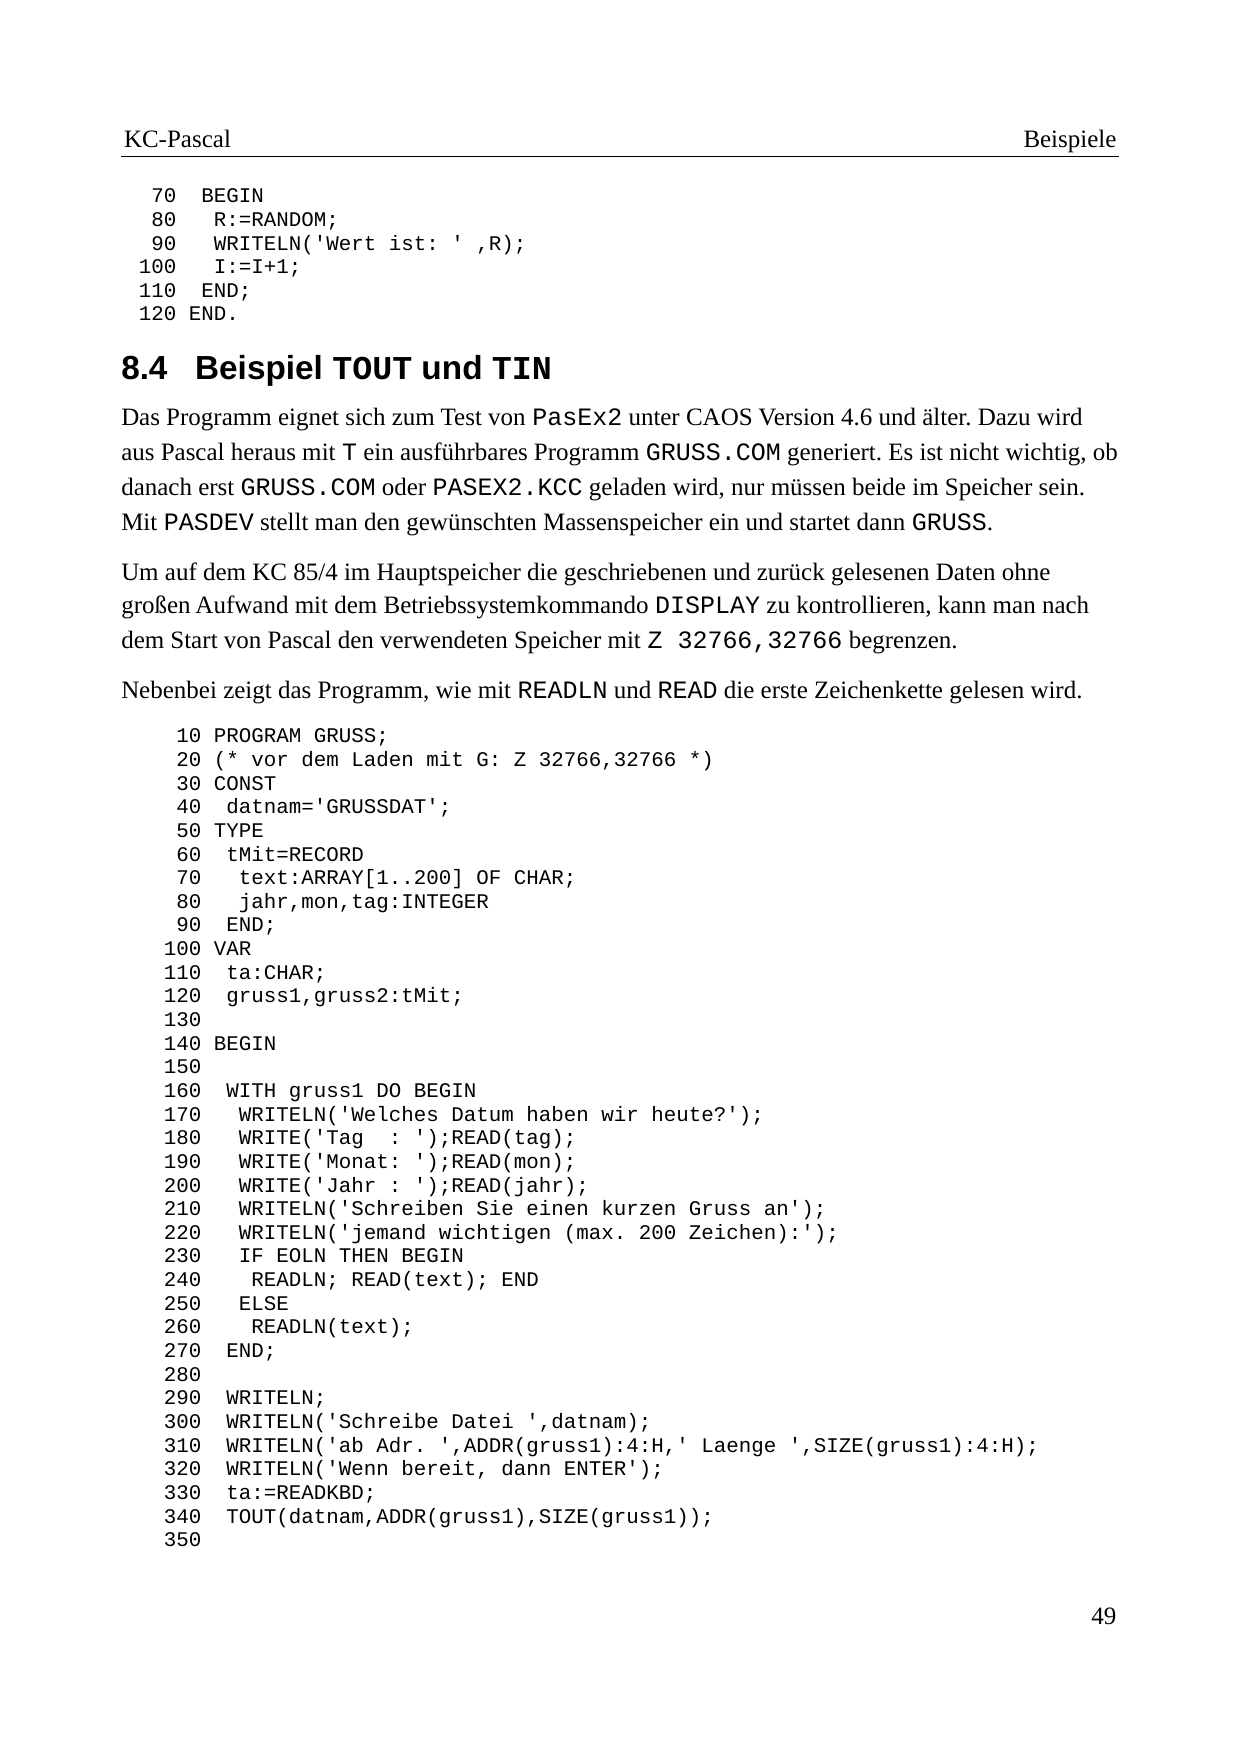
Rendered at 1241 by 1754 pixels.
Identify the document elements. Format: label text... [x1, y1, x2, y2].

text 200 WRITE('Jahr : ');READ(jahr); [139, 1174, 1119, 1198]
text 350 [139, 1529, 1119, 1553]
text 110 ta:CHAR; [139, 962, 1119, 985]
text 190 WRITE('Monat: ');READ(mon); [139, 1151, 1119, 1174]
text 170 WRITELN('Welches Datum haben wir heute?'); [139, 1104, 1119, 1127]
text 90 END; [139, 914, 1119, 938]
subtitle Beispiel TOUT und TIN [121, 348, 1119, 389]
text 20 (* vor dem Laden mit G: Z 32766,32766 *) [139, 749, 1119, 773]
text 270 END; [139, 1340, 1119, 1364]
text 160 WITH gruss1 DO BEGIN [139, 1080, 1119, 1104]
text 320 WRITELN('Wenn bereit, dann ENTER'); [139, 1458, 1119, 1482]
text 80 R:=RANDOM; [139, 209, 1119, 232]
text 40 datnam='GRUSSDAT'; [139, 796, 1119, 820]
text 90 WRITELN('Wert ist: ' ,R); [139, 232, 1119, 256]
text 50 TYPE [139, 820, 1119, 843]
text 210 WRITELN('Schreiben Sie einen kurzen Gruss an'); [139, 1198, 1119, 1222]
text 130 [139, 1009, 1119, 1033]
text 150 [139, 1056, 1119, 1080]
text 230 IF EOLN THEN BEGIN [139, 1246, 1119, 1269]
text 70 text:ARRAY[1..200] OF CHAR; [139, 867, 1119, 891]
text 120 gruss1,gruss2:tMit; [139, 985, 1119, 1009]
text 250 ELSE [139, 1293, 1119, 1316]
text 10 PROGRAM GRUSS; [139, 725, 1119, 749]
text 100 VAR [139, 938, 1119, 962]
text 340 TOUT(datnam,ADDR(gruss1),SIZE(gruss1)); [139, 1506, 1119, 1529]
text Nebenbei zeigt das Programm, wie mit READLN und READ die erste Zeichenkette gelesen wird. [121, 675, 1119, 706]
text Das Programm eignet sich zum Test von PasEx2 unter CAOS Version 4.6 und älter. Dazu wird aus Pascal heraus mit T ein ausführbares Programm GRUSS.COM generiert. Es ist nicht wichtig, ob danach erst GRUSS.COM oder PASEX2.KCC geladen wird, nur müssen beide im Speicher sein. Mit PASDEV stellt man den gewünschten Massenspeicher ein und startet dann GRUSS. [121, 402, 1119, 538]
text 300 WRITELN('Schreibe Datei ',datnam); [139, 1411, 1119, 1435]
text Um auf dem KC 85/4 im Hauptspeicher die geschriebenen und zurück gelesenen Daten ohne großen Aufwand mit dem Betriebssystemkommando DISPLAY zu kontrollieren, kann man nach dem Start von Pascal den verwendeten Speicher mit Z 32766,32766 begrenzen. [121, 557, 1119, 656]
text 110 END; [139, 280, 1119, 303]
text 240 READLN; READ(text); END [139, 1269, 1119, 1293]
text 70 BEGIN [139, 185, 1119, 209]
text 180 WRITE('Tag : ');READ(tag); [139, 1127, 1119, 1151]
text 30 CONST [139, 773, 1119, 796]
text 120 END. [139, 303, 1119, 327]
text 330 ta:=READKBD; [139, 1482, 1119, 1506]
text 140 BEGIN [139, 1033, 1119, 1056]
text 100 I:=I+1; [139, 256, 1119, 280]
text 220 WRITELN('jemand wichtigen (max. 200 Zeichen):'); [139, 1222, 1119, 1246]
text 290 WRITELN; [139, 1387, 1119, 1411]
text 60 tMit=RECORD [139, 843, 1119, 867]
text 260 READLN(text); [139, 1316, 1119, 1340]
text 280 [139, 1364, 1119, 1387]
text 80 jahr,mon,tag:INTEGER [139, 891, 1119, 914]
text 310 WRITELN('ab Adr. ',ADDR(gruss1):4:H,' Laenge ',SIZE(gruss1):4:H); [139, 1435, 1119, 1458]
